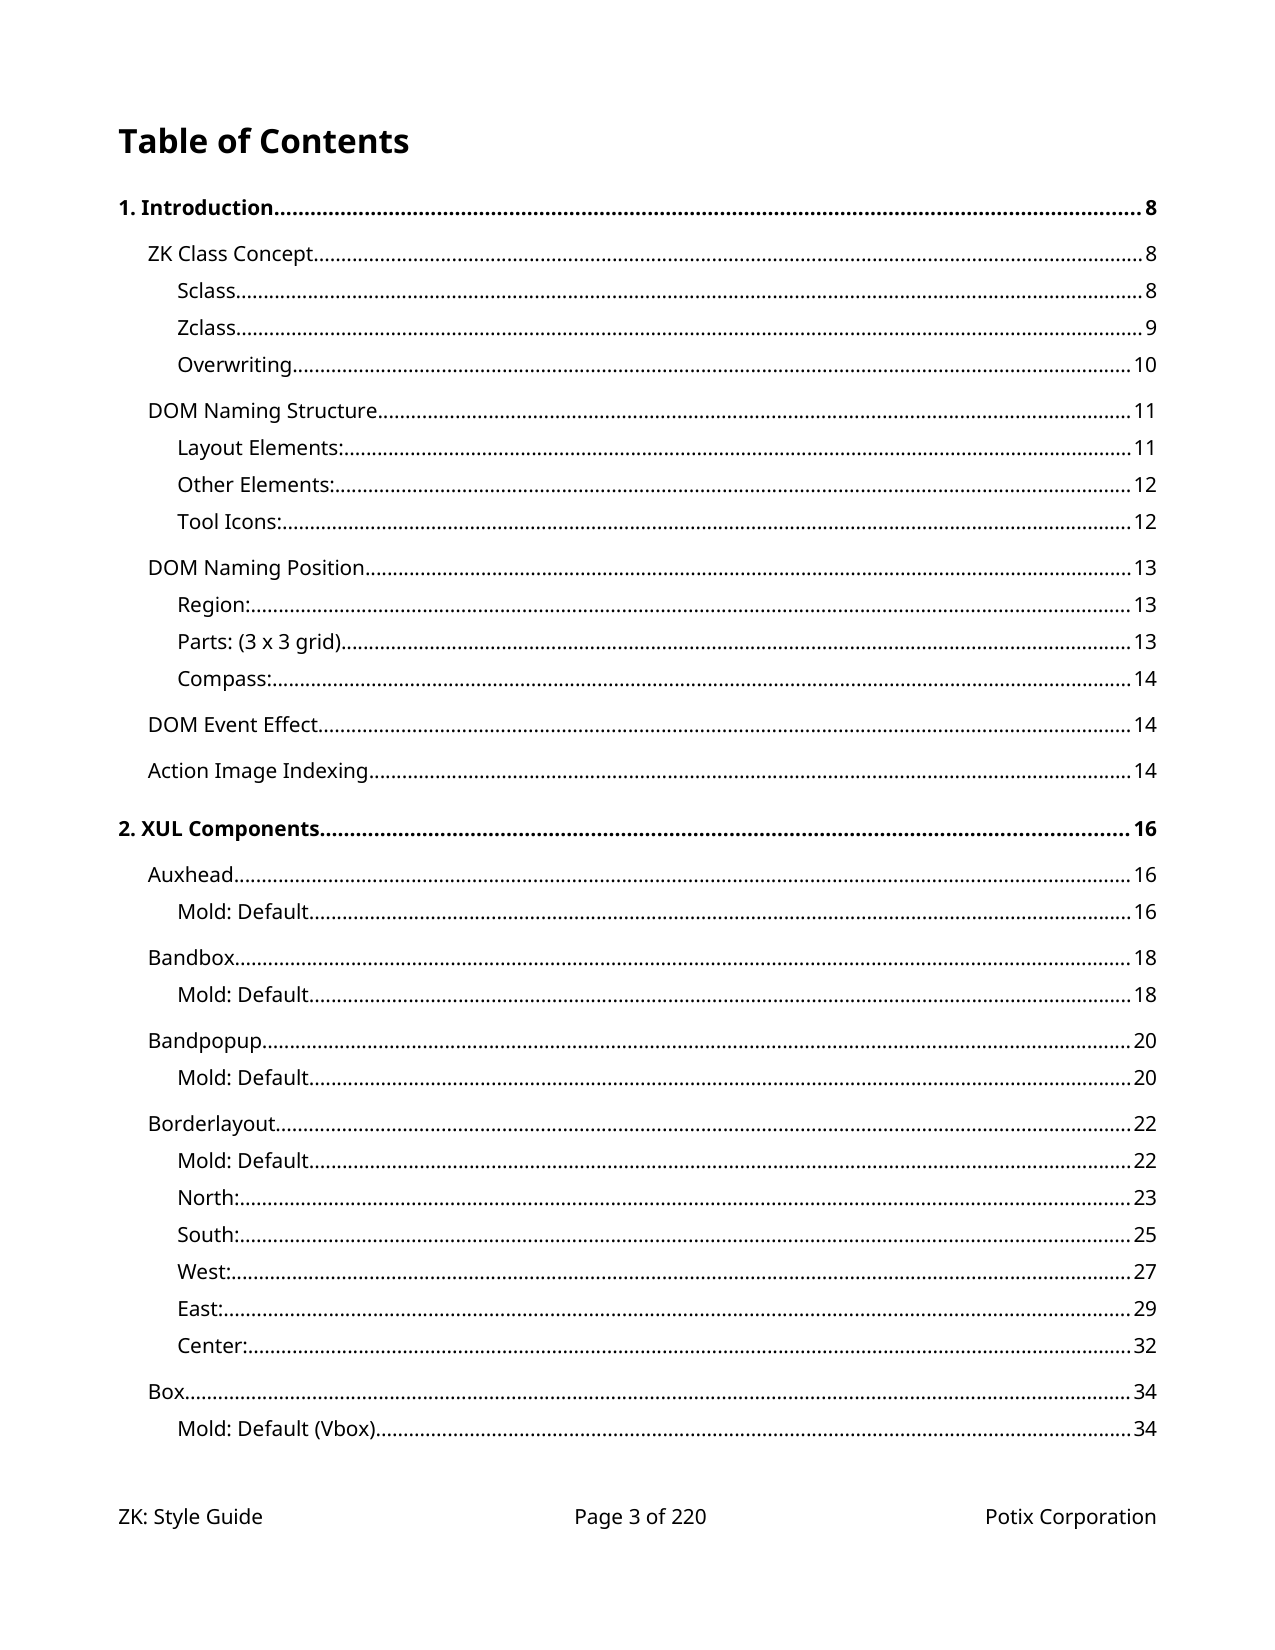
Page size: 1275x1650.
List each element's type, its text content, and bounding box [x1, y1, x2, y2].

text Auxhead 16 [148, 860, 1157, 888]
text Bandpopup 20 [148, 1026, 1157, 1054]
text West: 27 [177, 1257, 1157, 1286]
text Box 34 [148, 1377, 1157, 1406]
text DOM Event Effect 14 [148, 710, 1157, 738]
text Mold: Default (Vbox) 34 [177, 1414, 1157, 1443]
text DOM Naming Position 13 [148, 553, 1157, 581]
text Mold: Default 22 [177, 1146, 1157, 1174]
subtitle Table of Contents [118, 118, 1157, 163]
text Mold: Default 16 [177, 897, 1157, 925]
text Overwriting 10 [177, 350, 1157, 378]
text Bandbox 18 [148, 943, 1157, 971]
text DOM Naming Structure 11 [148, 396, 1157, 424]
text North: 23 [177, 1183, 1157, 1211]
text Center: 32 [177, 1331, 1157, 1360]
text Sclass 8 [177, 276, 1157, 304]
text Tool Icons: 12 [177, 507, 1157, 535]
text Mold: Default 18 [177, 980, 1157, 1008]
text Layout Elements: 11 [177, 433, 1157, 461]
text East: 29 [177, 1294, 1157, 1323]
text Borderlayout 22 [148, 1109, 1157, 1137]
text Parts: (3 x 3 grid) 13 [177, 627, 1157, 656]
text Action Image Indexing 14 [148, 756, 1157, 784]
text Other Elements: 12 [177, 470, 1157, 498]
text 1. Introduction 8 [118, 193, 1157, 221]
text Compass: 14 [177, 664, 1157, 693]
text Mold: Default 20 [177, 1063, 1157, 1091]
text 2. XUL Components 16 [118, 814, 1157, 842]
text Zclass 9 [177, 313, 1157, 341]
text ZK Class Concept 8 [148, 239, 1157, 267]
text South: 25 [177, 1220, 1157, 1248]
text Region: 13 [177, 590, 1157, 618]
